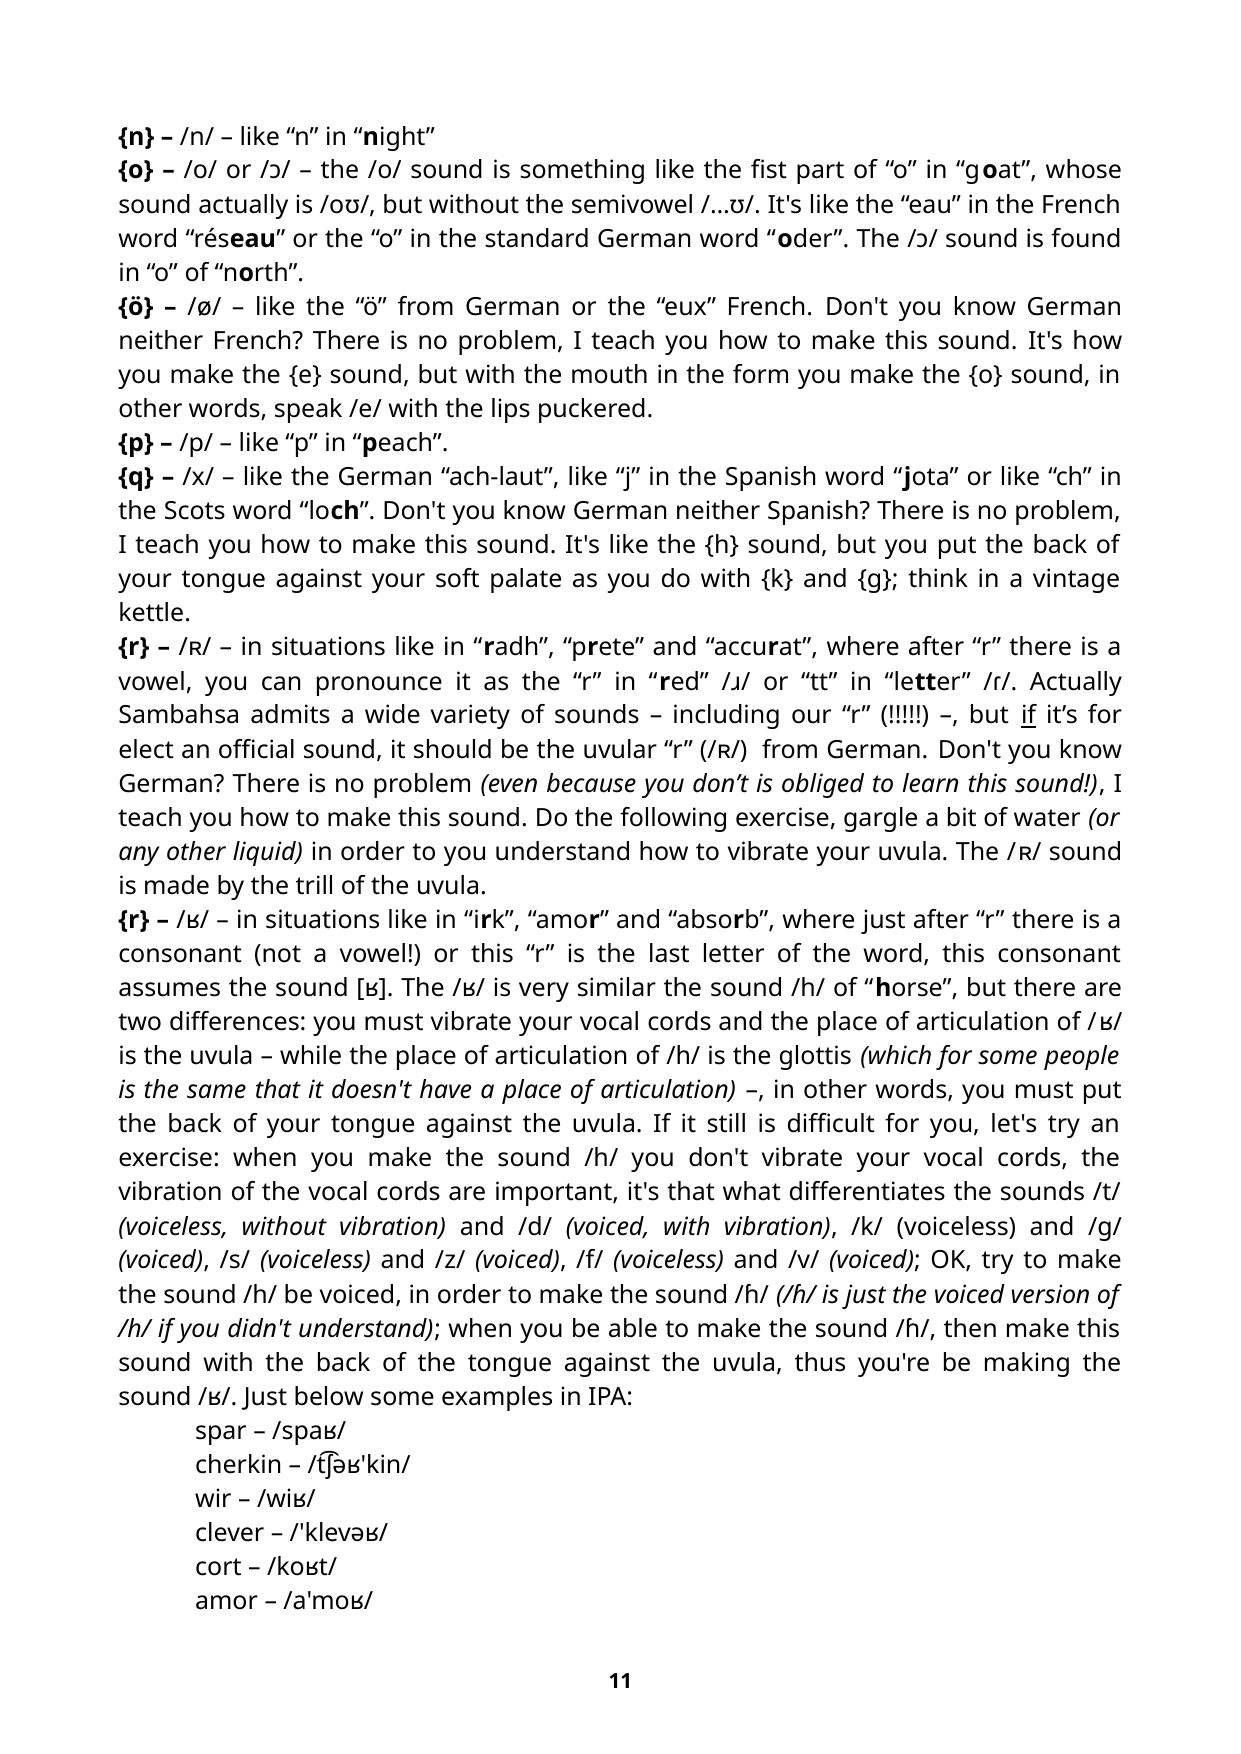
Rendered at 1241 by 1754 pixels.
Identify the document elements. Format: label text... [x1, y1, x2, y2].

text cherkin – /t͡ʃəʁ'kin/ [195, 1447, 1122, 1481]
text {q} – /x/ – like the German “ach-laut”, like “j” in the Spanish word “jota” or like “ch” in the Scots word “loch”. Don't you know German neither Spanish? There is no problem, I teach you how to make this sound. It's like the {h} sound, but you put the back of your tongue against your soft palate as you do with {k} and {g}; think in a vintage kettle. [118, 459, 1122, 629]
text spar – /spaʁ/ [195, 1412, 1122, 1447]
text {r} – /ʁ/ – in situations like in “irk”, “amor” and “absorb”, where just after “r” there is a consonant (not a vowel!) or this “r” is the last letter of the word, this consonant assumes the sound [ʁ]. The /ʁ/ is very similar the sound /h/ of “horse”, but there are two differences: you must vibrate your vocal cords and the place of articulation of /ʁ/ is the uvula – while the place of articulation of /h/ is the glottis (which for some people is the same that it doesn't have a place of articulation) –, in other words, you must put the back of your tongue against the uvula. If it still is difficult for you, let's try an exercise: when you make the sound /h/ you don't vibrate your vocal cords, the vibration of the vocal cords are important, it's that what differentiates the sounds /t/ (voiceless, without vibration) and /d/ (voiced, with vibration), /k/ (voiceless) and /g/ (voiced), /s/ (voiceless) and /z/ (voiced), /f/ (voiceless) and /v/ (voiced); OK, try to make the sound /h/ be voiced, in order to make the sound /ɦ/ (/ɦ/ is just the voiced version of /h/ if you didn't understand); when you be able to make the sound /ɦ/, then make this sound with the back of the tongue against the uvula, thus you're be making the sound /ʁ/. Just below some examples in IPA: [118, 902, 1122, 1412]
text {n} – /n/ – like “n” in “night” [118, 118, 1122, 152]
text amor – /a'moʁ/ [195, 1583, 1122, 1617]
text {p} – /p/ – like “p” in “peach”. [118, 425, 1122, 459]
text {r} – /ʀ/ – in situations like in “radh”, “prete” and “accurat”, where after “r” there is a vowel, you can pronounce it as the “r” in “red” /ɹ/ or “tt” in “letter” /ɾ/. Actually Sambahsa admits a wide variety of sounds – including our “r” (!!!!!) –, but if it’s for elect an official sound, it should be the uvular “r” (/ʀ/) from German. Don't you know German? There is no problem (even because you don’t is obliged to learn this sound!), I teach you how to make this sound. Do the following exercise, gargle a bit of water (or any other liquid) in order to you understand how to vibrate your uvula. The /ʀ/ sound is made by the trill of the uvula. [118, 629, 1122, 902]
text clever – /'klevəʁ/ [195, 1515, 1122, 1549]
text cort – /koʁt/ [195, 1549, 1122, 1583]
text wir – /wiʁ/ [195, 1481, 1122, 1515]
text {ö} – /ø/ – like the “ö” from German or the “eux” French. Don't you know German neither French? There is no problem, I teach you how to make this sound. It's how you make the {e} sound, but with the mouth in the form you make the {o} sound, in other words, speak /e/ with the lips puckered. [118, 288, 1122, 425]
text {o} – /o/ or /ɔ/ – the /o/ sound is something like the fist part of “o” in “goat”, whose sound actually is /oʊ/, but without the semivowel /…ʊ/. It's like the “eau” in the French word “réseau” or the “o” in the standard German word “oder”. The /ɔ/ sound is found in “o” of “north”. [118, 152, 1122, 288]
